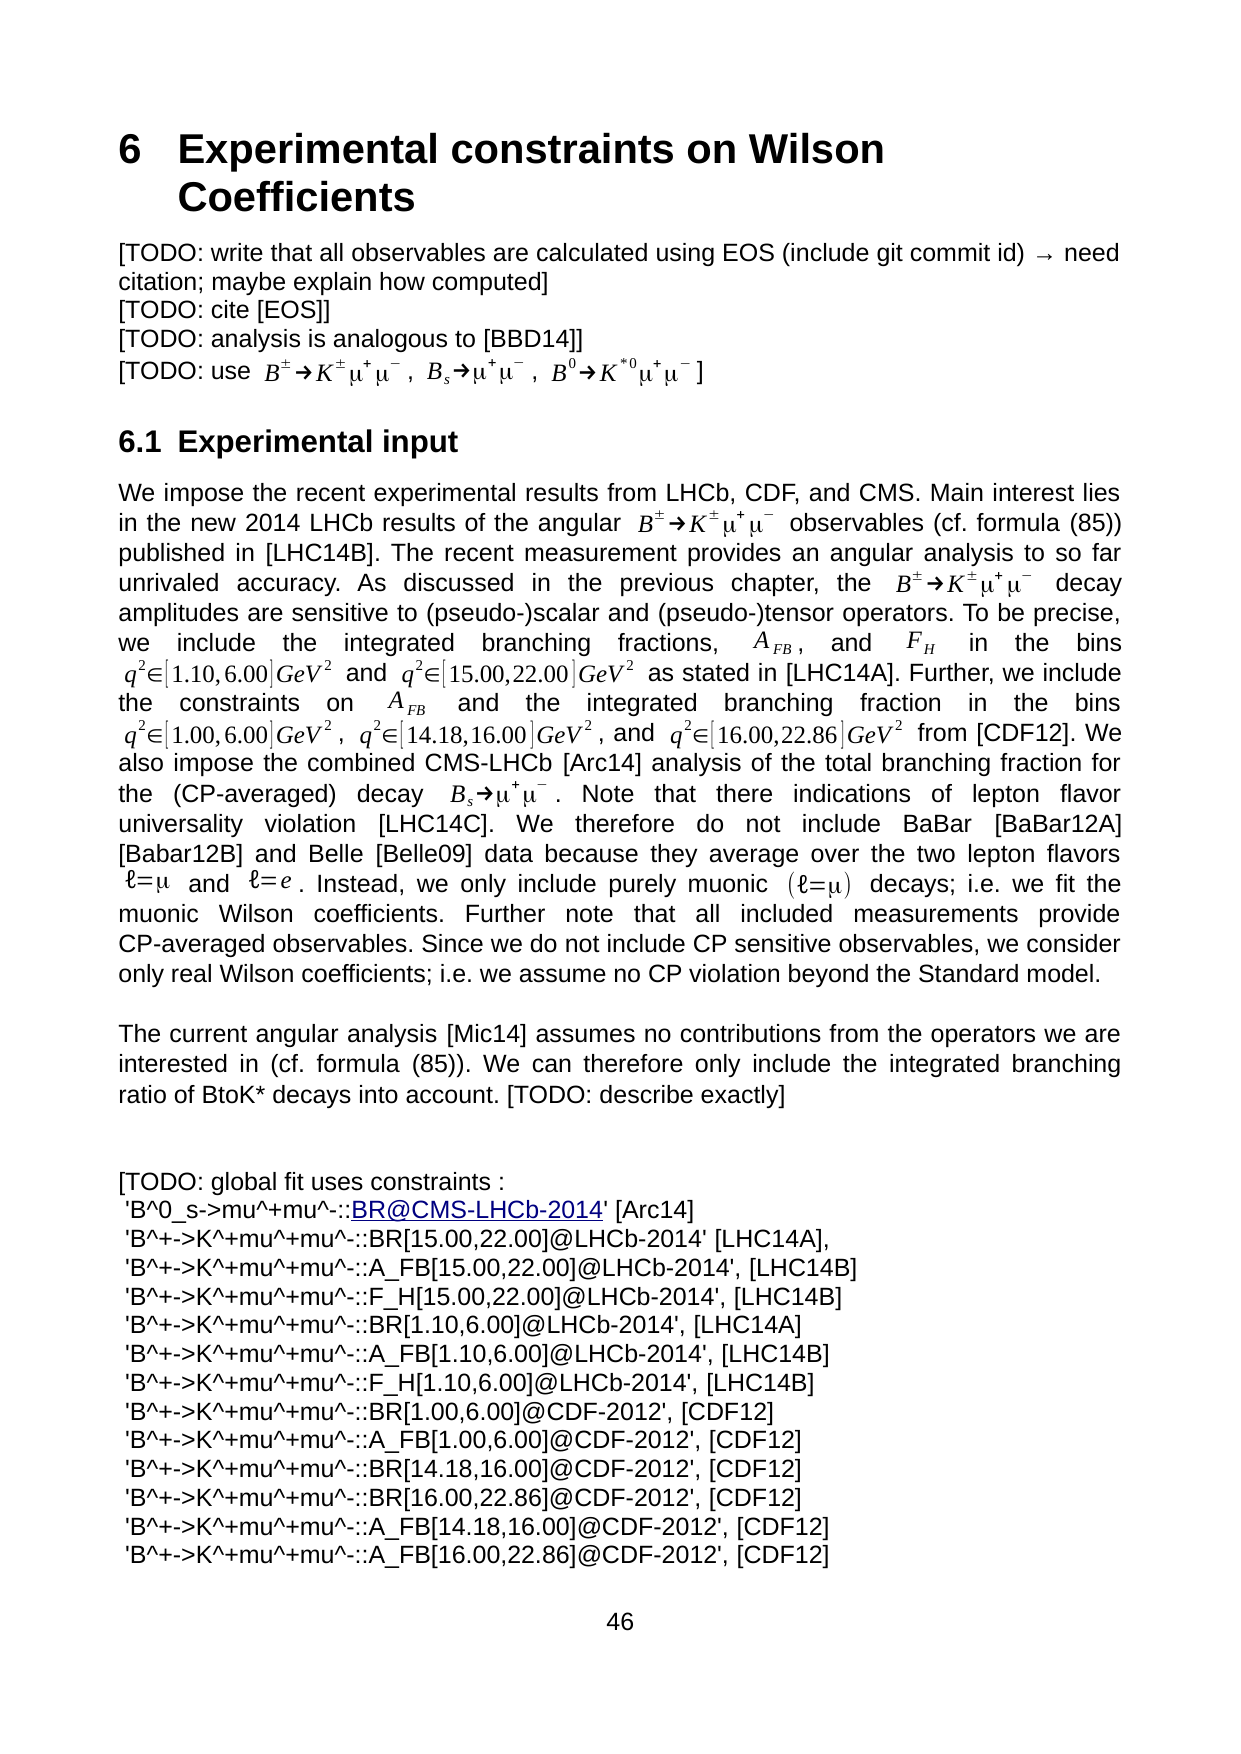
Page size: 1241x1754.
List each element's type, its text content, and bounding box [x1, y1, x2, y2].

subtitle Experimental constraints on Wilson Coefficients [118, 124, 1122, 220]
text [TODO: analysis is analogous to [BBD14]] [118, 324, 1122, 353]
text 'B^+->K^+mu^+mu^-::BR[15.00,22.00]@LHCb-2014' [LHC14A], [118, 1224, 1122, 1253]
text [TODO: use , , ] [118, 353, 1122, 388]
text We impose the recent experimental results from LHCb, CDF, and CMS. Main interest lies in the new 2014 LHCb results of the angular observables (cf. formula (85)) published in [LHC14B]. The recent measurement provides an angular analysis to so far unrivaled accuracy. As discussed in the previous chapter, the decay amplitudes are sensitive to (pseudo-)scalar and (pseudo-)tensor operators. To be precise, we include the integrated branching fractions, , and in the bins and as stated in [LHC14A]. Further, we include the constraints on and the integrated branching fraction in the bins , , and from [CDF12]. We also impose the combined CMS-LHCb [Arc14] analysis of the total branching fraction for the (CP-averaged) decay . Note that there indications of lepton flavor universality violation [LHC14C]. We therefore do not include BaBar [BaBar12A] [Babar12B] and Belle [Belle09] data because they average over the two lepton flavors and . Instead, we only include purely muonic decays; i.e. we fit the muonic Wilson coefficients. Further note that all included measurements provide CP‑averaged observables. Since we do not include CP sensitive observables, we consider only real Wilson coefficients; i.e. we assume no CP violation beyond the Standard model. [118, 477, 1122, 989]
text [TODO: global fit uses constraints : [118, 1167, 1122, 1195]
text 'B^+->K^+mu^+mu^-::F_H[1.10,6.00]@LHCb-2014', [LHC14B] [118, 1368, 1122, 1397]
text 'B^+->K^+mu^+mu^-::A_FB[16.00,22.86]@CDF-2012', [CDF12] [118, 1540, 1122, 1569]
subtitle Experimental input [118, 423, 1122, 459]
text 'B^+->K^+mu^+mu^-::BR[14.18,16.00]@CDF-2012', [CDF12] [118, 1454, 1122, 1483]
text 'B^+->K^+mu^+mu^-::BR[1.10,6.00]@LHCb-2014', [LHC14A] [118, 1310, 1122, 1339]
text 'B^+->K^+mu^+mu^-::A_FB[14.18,16.00]@CDF-2012', [CDF12] [118, 1512, 1122, 1540]
text [TODO: cite [EOS]] [118, 296, 1122, 324]
text 'B^+->K^+mu^+mu^-::A_FB[1.00,6.00]@CDF-2012', [CDF12] [118, 1425, 1122, 1454]
text 'B^+->K^+mu^+mu^-::BR[16.00,22.86]@CDF-2012', [CDF12] [118, 1483, 1122, 1512]
text The current angular analysis [Mic14] assumes no contributions from the operators we are interested in (cf. formula (85)). We can therefore only include the integrated branching ratio of BtoK* decays into account. [TODO: describe exactly] [118, 1019, 1122, 1109]
text 'B^+->K^+mu^+mu^-::BR[1.00,6.00]@CDF-2012', [CDF12] [118, 1397, 1122, 1425]
text 'B^+->K^+mu^+mu^-::A_FB[1.10,6.00]@LHCb-2014', [LHC14B] [118, 1339, 1122, 1368]
text 'B^+->K^+mu^+mu^-::A_FB[15.00,22.00]@LHCb-2014', [LHC14B] [118, 1253, 1122, 1282]
text 'B^0_s->mu^+mu^-::BR@CMS-LHCb-2014' [Arc14] [118, 1195, 1122, 1224]
text [TODO: write that all observables are calculated using EOS (include git commit id) → need citation; maybe explain how computed] [118, 238, 1122, 296]
text 'B^+->K^+mu^+mu^-::F_H[15.00,22.00]@LHCb-2014', [LHC14B] [118, 1282, 1122, 1310]
